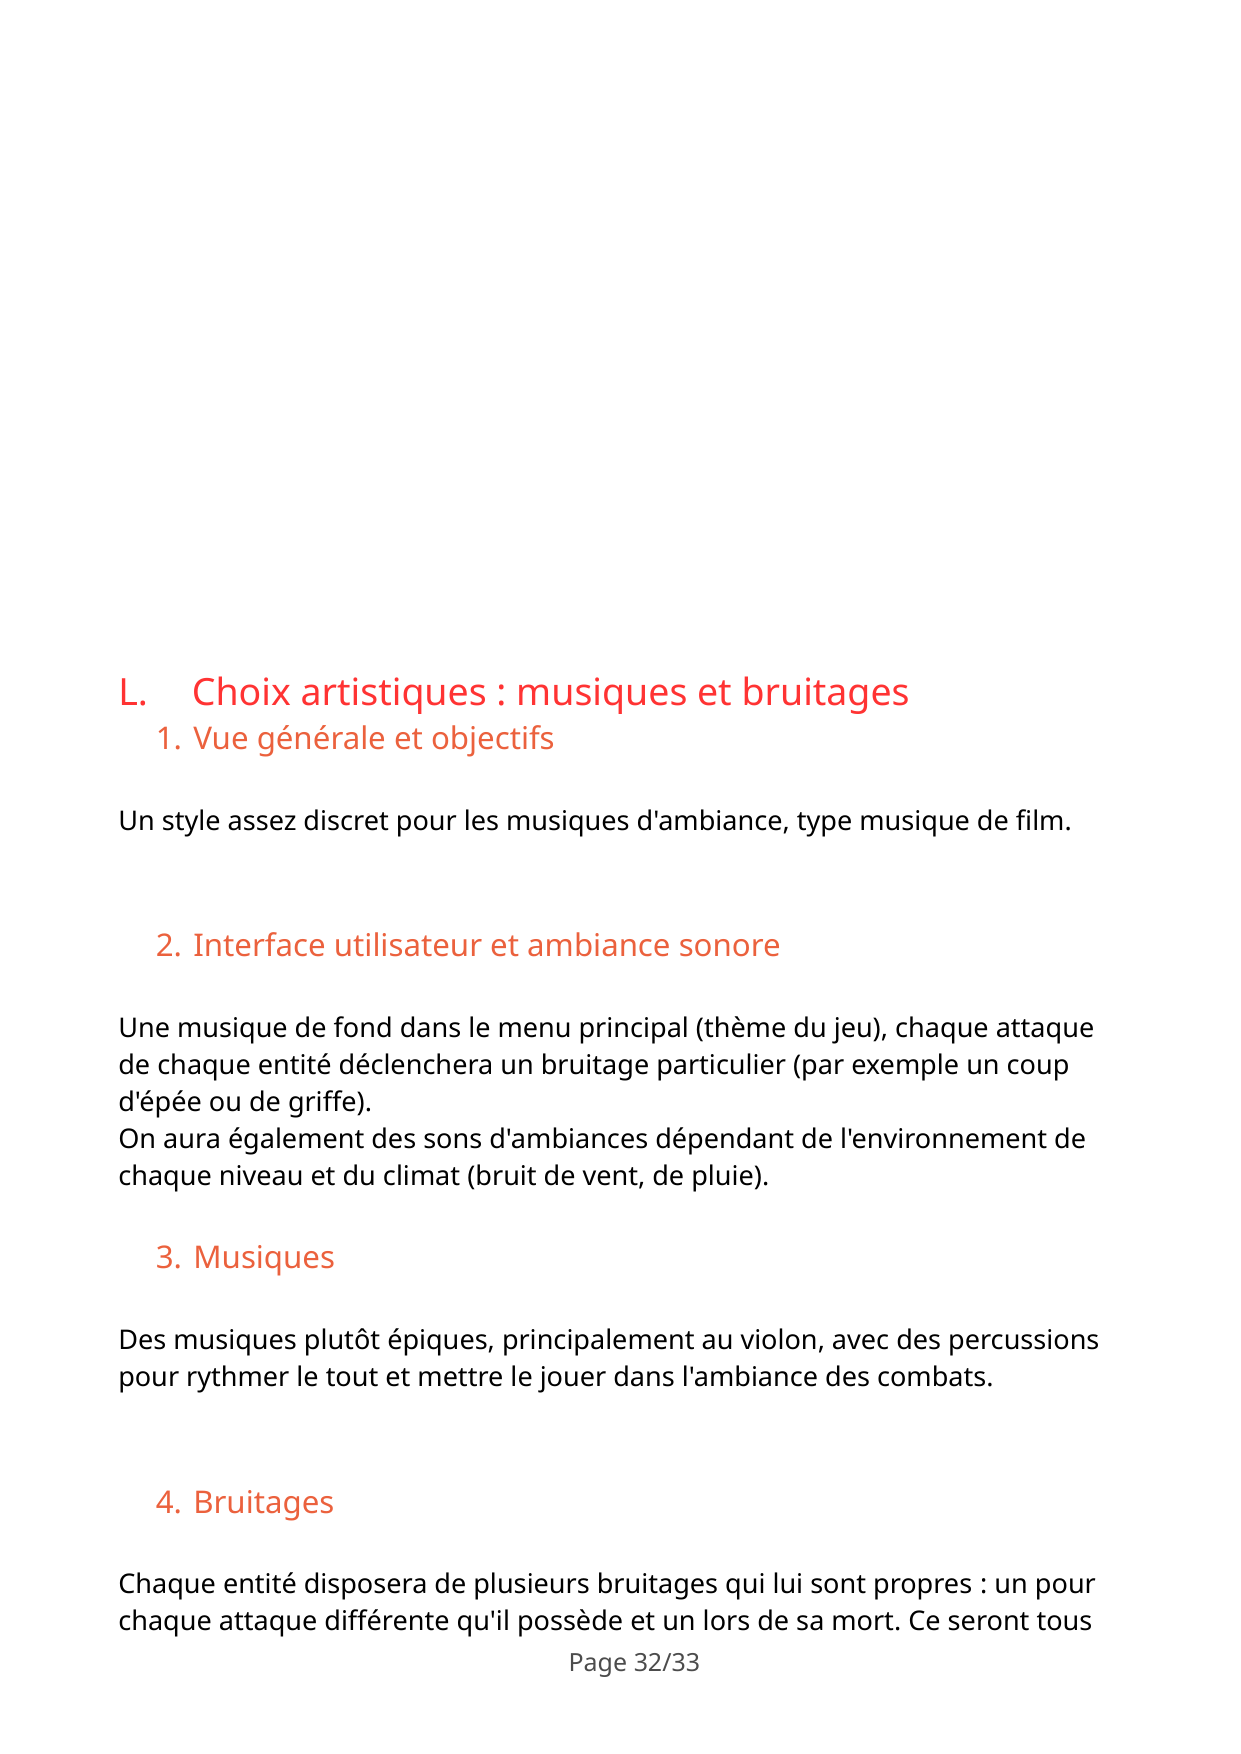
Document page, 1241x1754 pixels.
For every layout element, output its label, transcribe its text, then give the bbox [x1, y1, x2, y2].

list Vue générale et objectifs [156, 716, 1122, 759]
list Interface utilisateur et ambiance sonore [156, 923, 1122, 966]
list Musiques [156, 1236, 1122, 1278]
list Bruitages [156, 1480, 1122, 1522]
text Des musiques plutôt épiques, principalement au violon, avec des percussions pour rythmer le tout et mettre le jouer dans l'ambiance des combats. [118, 1321, 1122, 1394]
text L. Choix artistiques : musiques et bruitages [118, 665, 1122, 716]
text Chaque entité disposera de plusieurs bruitages qui lui sont propres : un pour chaque attaque différente qu'il possède et un lors de sa mort. Ce seront tous [118, 1565, 1122, 1639]
text Une musique de fond dans le menu principal (thème du jeu), chaque attaque de chaque entité déclenchera un bruitage particulier (par exemple un coup d'épée ou de griffe). [118, 1008, 1122, 1119]
text On aura également des sons d'ambiances dépendant de l'environnement de chaque niveau et du climat (bruit de vent, de pluie). [118, 1119, 1122, 1193]
text Un style assez discret pour les musiques d'ambiance, type musique de film. [118, 801, 1122, 838]
